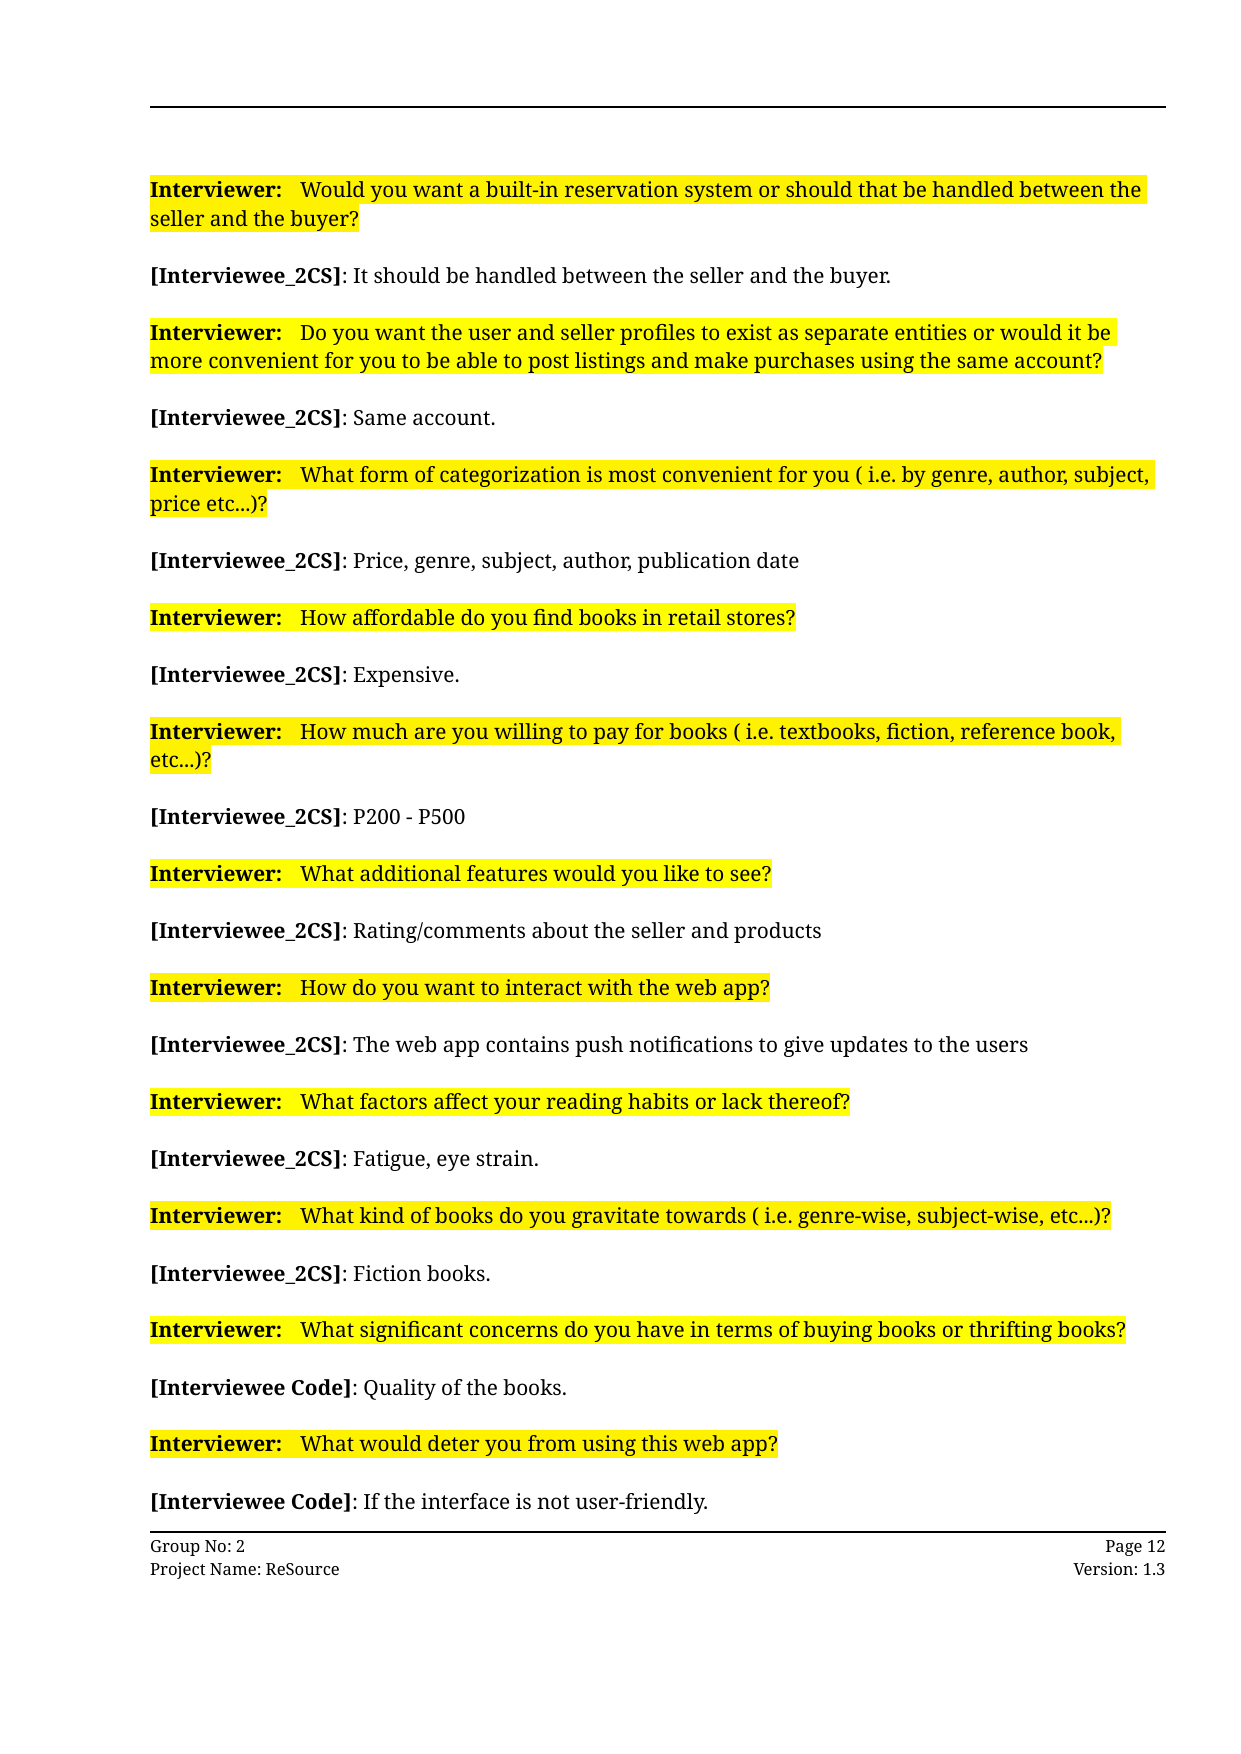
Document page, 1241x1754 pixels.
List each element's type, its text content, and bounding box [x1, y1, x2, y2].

text [Interviewee Code]: Quality of the books. [150, 1373, 1166, 1401]
text Interviewer: What factors affect your reading habits or lack thereof? [150, 1087, 1166, 1116]
text Interviewer: What kind of books do you gravitate towards ( i.e. genre-wise, subject-wise, etc...)? [150, 1201, 1166, 1230]
text [Interviewee_2CS]: Expensive. [150, 660, 1166, 688]
text [Interviewee Code]: If the interface is not user-friendly. [150, 1487, 1166, 1515]
text Interviewer: How much are you willing to pay for books ( i.e. textbooks, fiction, reference book, etc...)? [150, 717, 1166, 774]
text [Interviewee_2CS]: The web app contains push notifications to give updates to the users [150, 1031, 1166, 1059]
text Interviewer: Do you want the user and seller profiles to exist as separate entities or would it be more convenient for you to be able to post listings and make purchases using the same account? [150, 318, 1166, 374]
text Interviewer: What significant concerns do you have in terms of buying books or thrifting books? [150, 1316, 1166, 1344]
text [Interviewee_2CS]: Rating/comments about the seller and products [150, 916, 1166, 945]
text Interviewer: What would deter you from using this web app? [150, 1429, 1166, 1458]
text Interviewer: What additional features would you like to see? [150, 859, 1166, 888]
text [Interviewee_2CS]: Fiction books. [150, 1259, 1166, 1287]
text Interviewer: How affordable do you find books in retail stores? [150, 603, 1166, 631]
text Interviewer: What form of categorization is most convenient for you ( i.e. by genre, author, subject, price etc...)? [150, 460, 1166, 517]
text [Interviewee_2CS]: Fatigue, eye strain. [150, 1144, 1166, 1173]
text Interviewer: Would you want a built-in reservation system or should that be handled between the seller and the buyer? [150, 175, 1166, 232]
text [Interviewee_2CS]: Price, genre, subject, author, publication date [150, 546, 1166, 574]
text [Interviewee_2CS]: P200 - P500 [150, 802, 1166, 831]
text [Interviewee_2CS]: Same account. [150, 403, 1166, 432]
text Interviewer: How do you want to interact with the web app? [150, 973, 1166, 1002]
text [Interviewee_2CS]: It should be handled between the seller and the buyer. [150, 261, 1166, 289]
